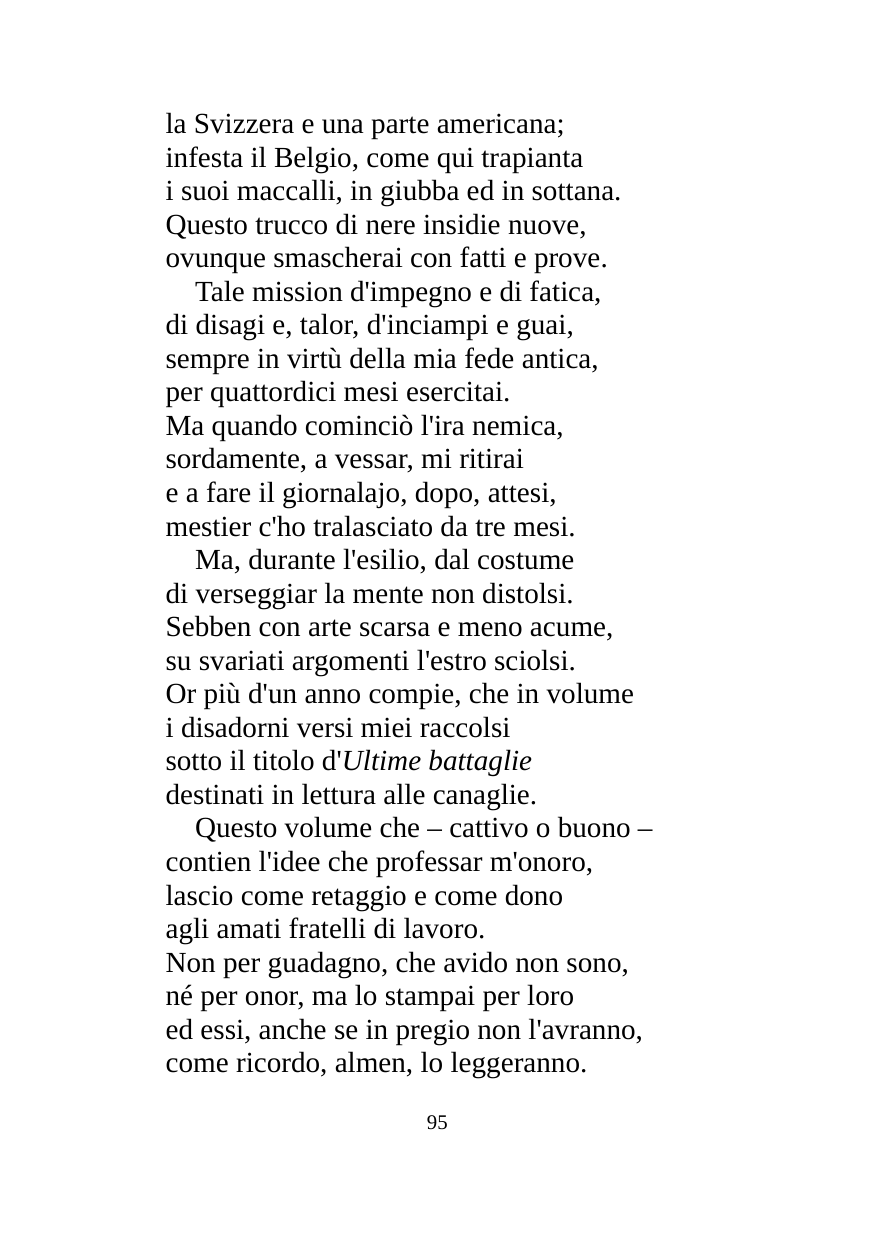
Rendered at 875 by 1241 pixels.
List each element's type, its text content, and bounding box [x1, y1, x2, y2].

text la Svizzera e una parte americana; infesta il Belgio, come qui trapianta i suoi maccalli, in giubba ed in sottana. Questo trucco di nere insidie nuove, ovunque smascherai con fatti e prove. [165, 106, 768, 274]
text Tale mission d'impegno e di fatica, di disagi e, talor, d'inciampi e guai, sempre in virtù della mia fede antica, per quattordici mesi esercitai. Ma quando cominciò l'ira nemica, sordamente, a vessar, mi ritirai e a fare il giornalajo, dopo, attesi, mestier c'ho tralasciato da tre mesi. [165, 274, 768, 542]
text Ma, durante l'esilio, dal costume di verseggiar la mente non distolsi. Sebben con arte scarsa e meno acume, su svariati argomenti l'estro sciolsi. Or più d'un anno compie, che in volume i disadorni versi miei raccolsi sotto il titolo d'Ultime battaglie destinati in lettura alle canaglie. [165, 542, 768, 811]
text Questo volume che – cattivo o buono – contien l'idee che professar m'onoro, lascio come retaggio e come dono agli amati fratelli di lavoro. Non per guadagno, che avido non sono, né per onor, ma lo stampai per loro ed essi, anche se in pregio non l'avranno, come ricordo, almen, lo leggeranno. [165, 811, 768, 1079]
